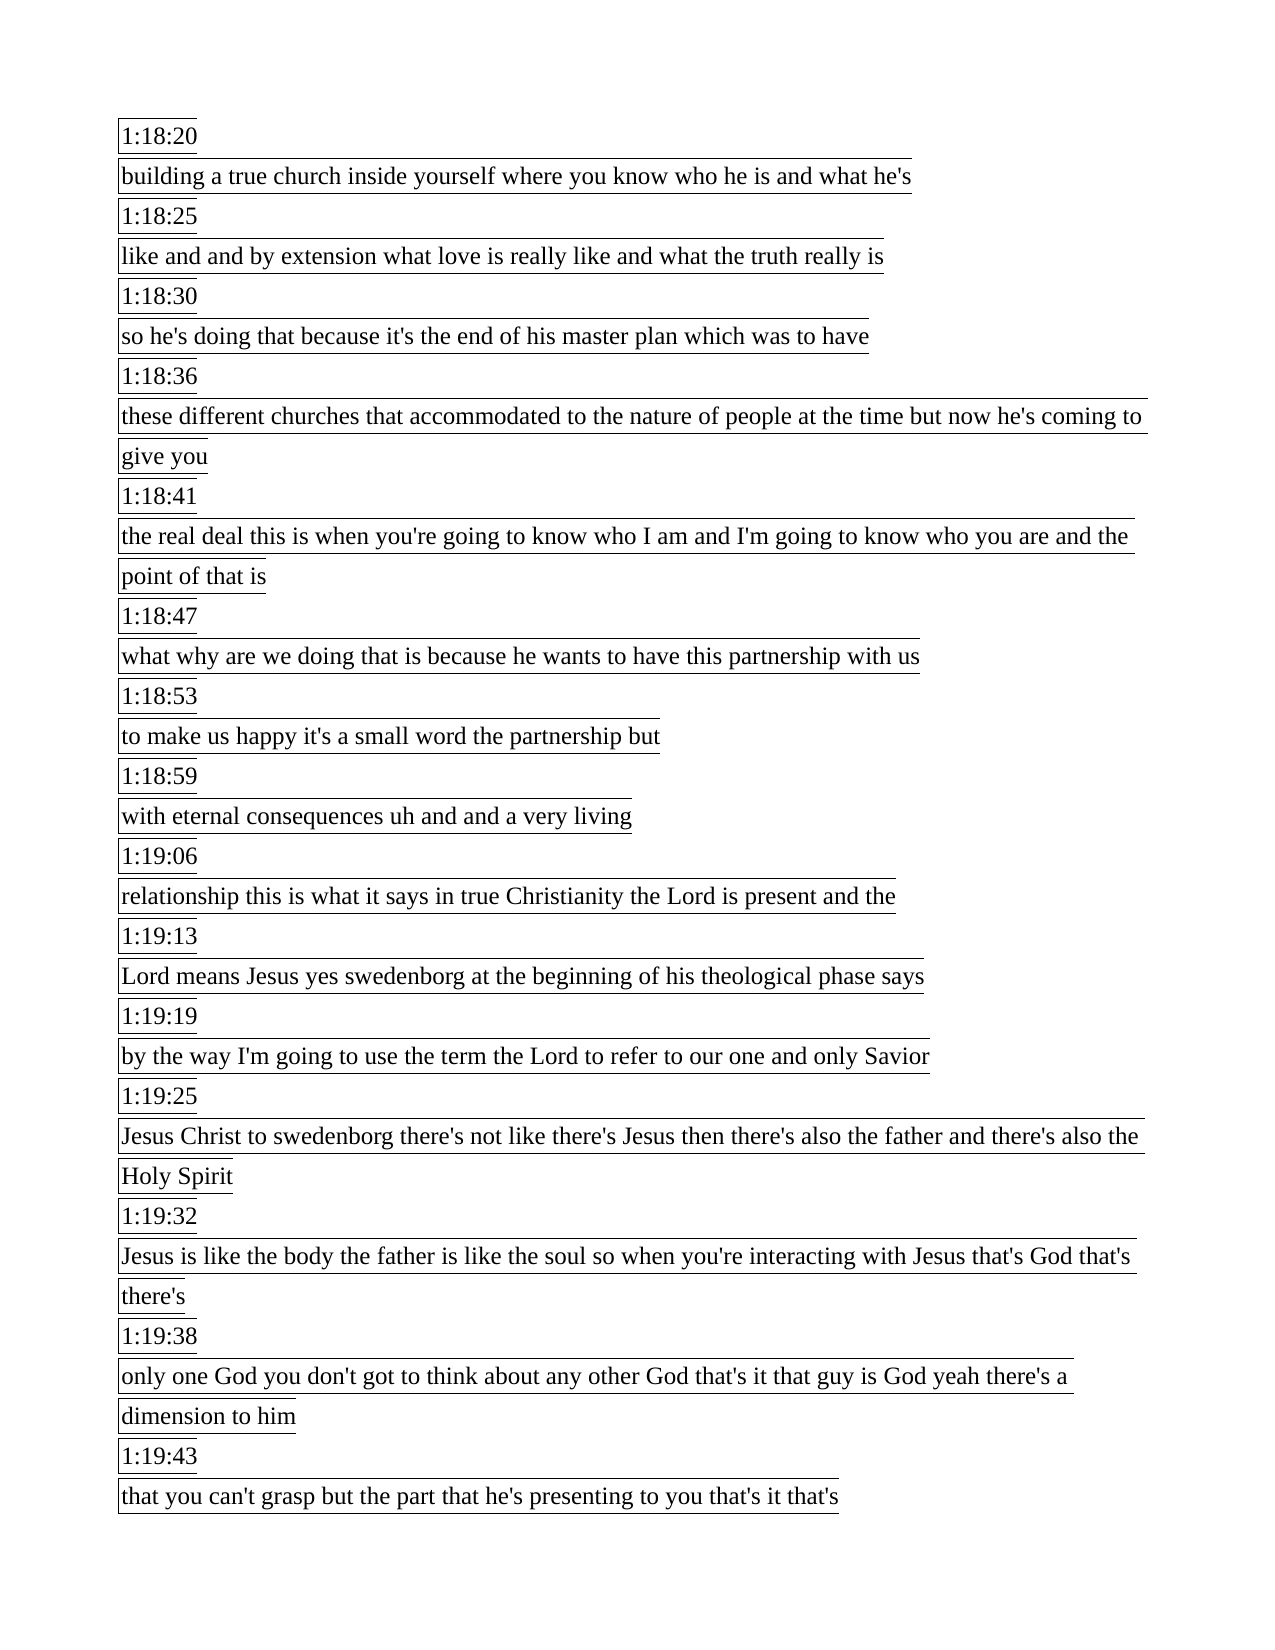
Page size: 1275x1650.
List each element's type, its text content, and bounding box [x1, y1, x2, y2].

text 1:18:20 building a true church inside yourself where you know who he is and what he's 1:18:25 like and and by extension what love is really like and what the truth really is 1:18:30 so he's doing that because it's the end of his master plan which was to have 1:18:36 these different churches that accommodated to the nature of people at the time but now he's coming to give you 1:18:41 the real deal this is when you're going to know who I am and I'm going to know who you are and the point of that is 1:18:47 what why are we doing that is because he wants to have this partnership with us 1:18:53 to make us happy it's a small word the partnership but 1:18:59 with eternal consequences uh and and a very living 1:19:06 relationship this is what it says in true Christianity the Lord is present and the 1:19:13 Lord means Jesus yes swedenborg at the beginning of his theological phase says 1:19:19 by the way I'm going to use the term the Lord to refer to our one and only Savior 1:19:25 Jesus Christ to swedenborg there's not like there's Jesus then there's also the father and there's also the Holy Spirit 1:19:32 Jesus is like the body the father is like the soul so when you're interacting with Jesus that's God that's there's 1:19:38 only one God you don't got to think about any other God that's it that guy is God yeah there's a dimension to him 1:19:43 that you can't grasp but the part that he's presenting to you that's it that's [118, 118, 1157, 1513]
